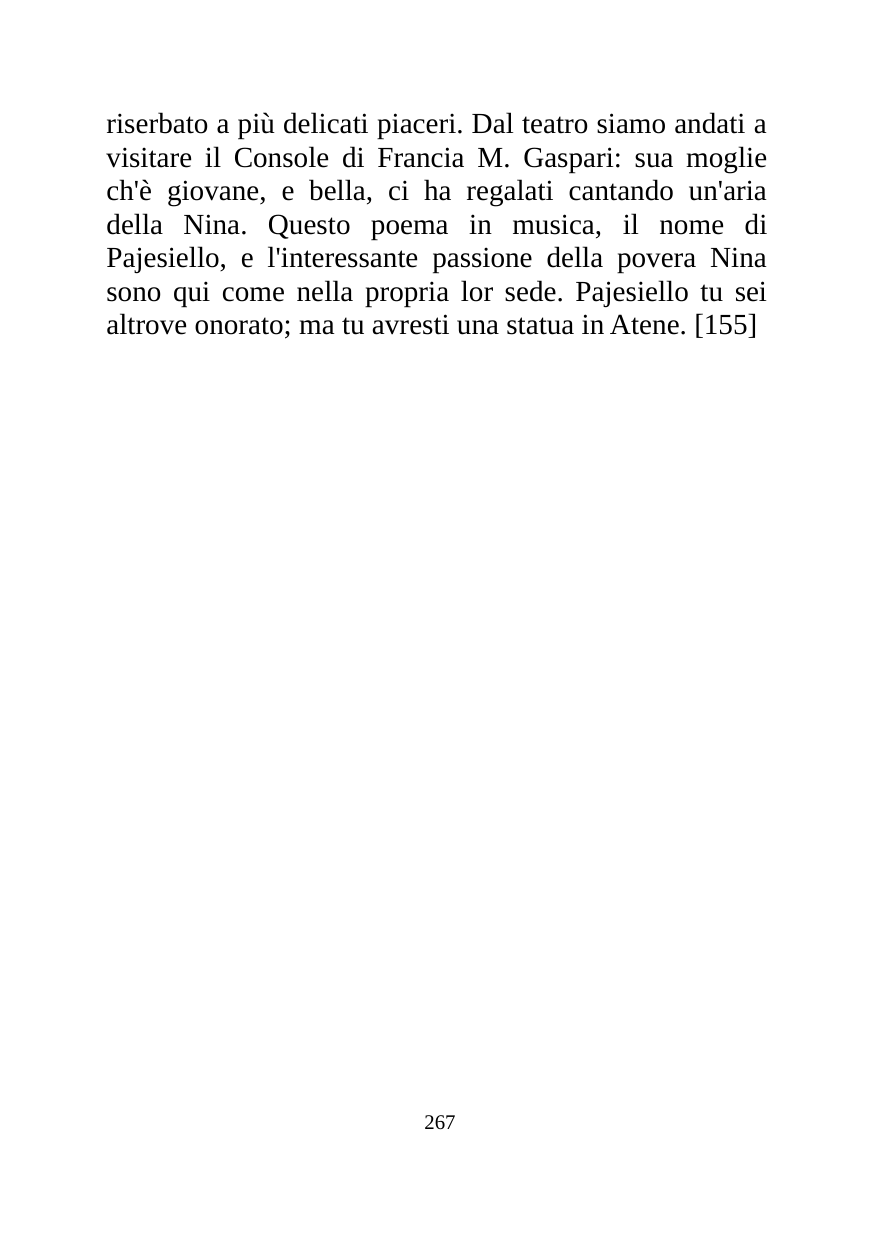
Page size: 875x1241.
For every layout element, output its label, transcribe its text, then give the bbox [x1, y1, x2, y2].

text riserbato a più delicati piaceri. Dal teatro siamo andati a visitare il Console di Francia M. Gaspari: sua moglie ch'è giovane, e bella, ci ha regalati cantando un'aria della Nina. Questo poema in musica, il nome di Pajesiello, e l'interessante passione della povera Nina sono qui come nella propria lor sede. Pajesiello tu sei altrove onorato; ma tu avresti una statua in Atene. [155] [106, 106, 768, 341]
